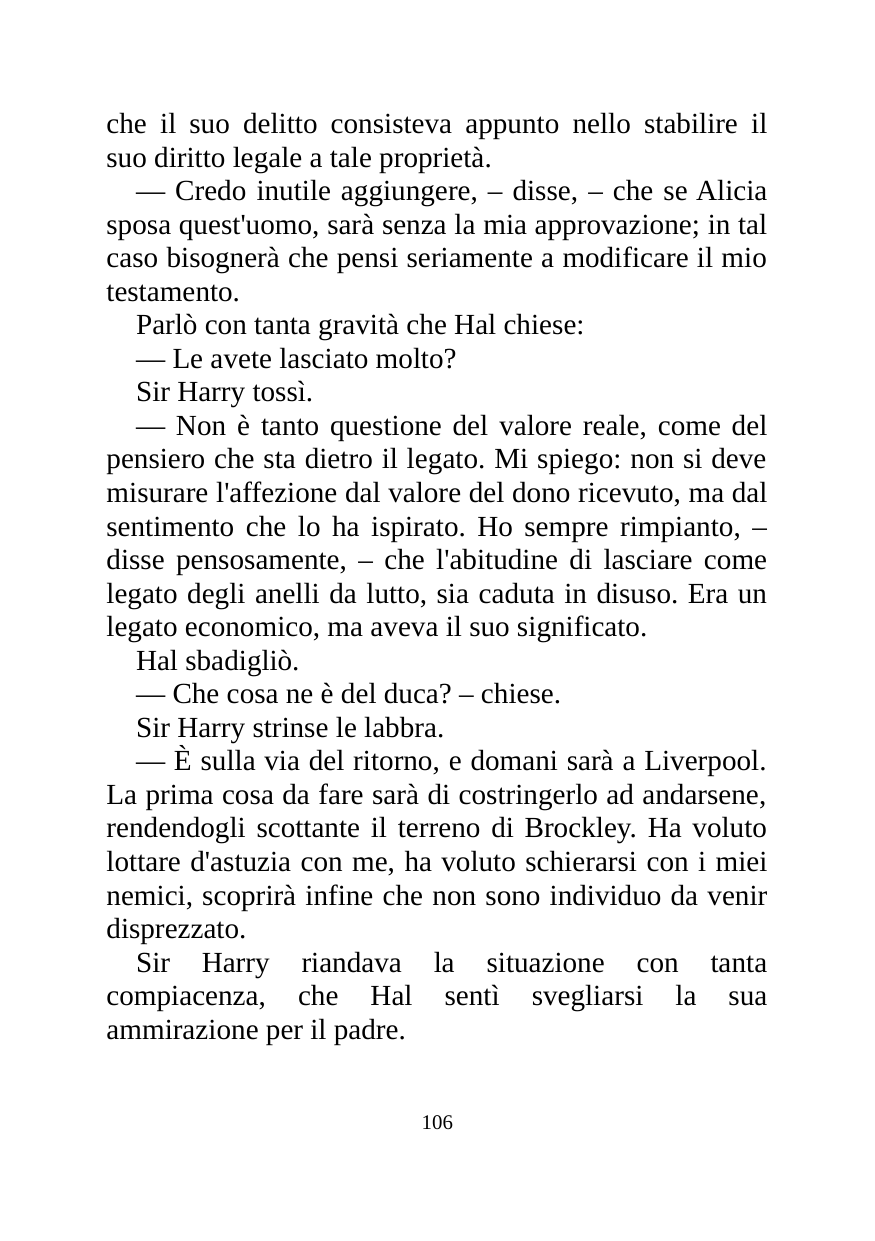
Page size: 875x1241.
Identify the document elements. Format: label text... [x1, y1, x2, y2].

text Sir Harry riandava la situazione con tanta compiacenza, che Hal sentì svegliarsi la sua ammirazione per il padre. [106, 945, 768, 1045]
text — Le avete lasciato molto? [106, 341, 768, 374]
text — Che cosa ne è del duca? – chiese. [106, 676, 768, 710]
text Sir Harry strinse le labbra. [106, 710, 768, 743]
text Hal sbadigliò. [106, 643, 768, 676]
text Sir Harry tossì. [106, 374, 768, 408]
text — Credo inutile aggiungere, – disse, – che se Alicia sposa quest'uomo, sarà senza la mia approvazione; in tal caso bisognerà che pensi seriamente a modificare il mio testamento. [106, 173, 768, 307]
text Parlò con tanta gravità che Hal chiese: [106, 307, 768, 341]
text — Non è tanto questione del valore reale, come del pensiero che sta dietro il legato. Mi spiego: non si deve misurare l'affezione dal valore del dono ricevuto, ma dal sentimento che lo ha ispirato. Ho sempre rimpianto, – disse pensosamente, – che l'abitudine di lasciare come legato degli anelli da lutto, sia caduta in disuso. Era un legato economico, ma aveva il suo significato. [106, 408, 768, 643]
text — È sulla via del ritorno, e domani sarà a Liverpool. La prima cosa da fare sarà di costringerlo ad andarsene, rendendogli scottante il terreno di Brockley. Ha voluto lottare d'astuzia con me, ha voluto schierarsi con i miei nemici, scoprirà infine che non sono individuo da venir disprezzato. [106, 743, 768, 945]
text che il suo delitto consisteva appunto nello stabilire il suo diritto legale a tale proprietà. [106, 106, 768, 173]
